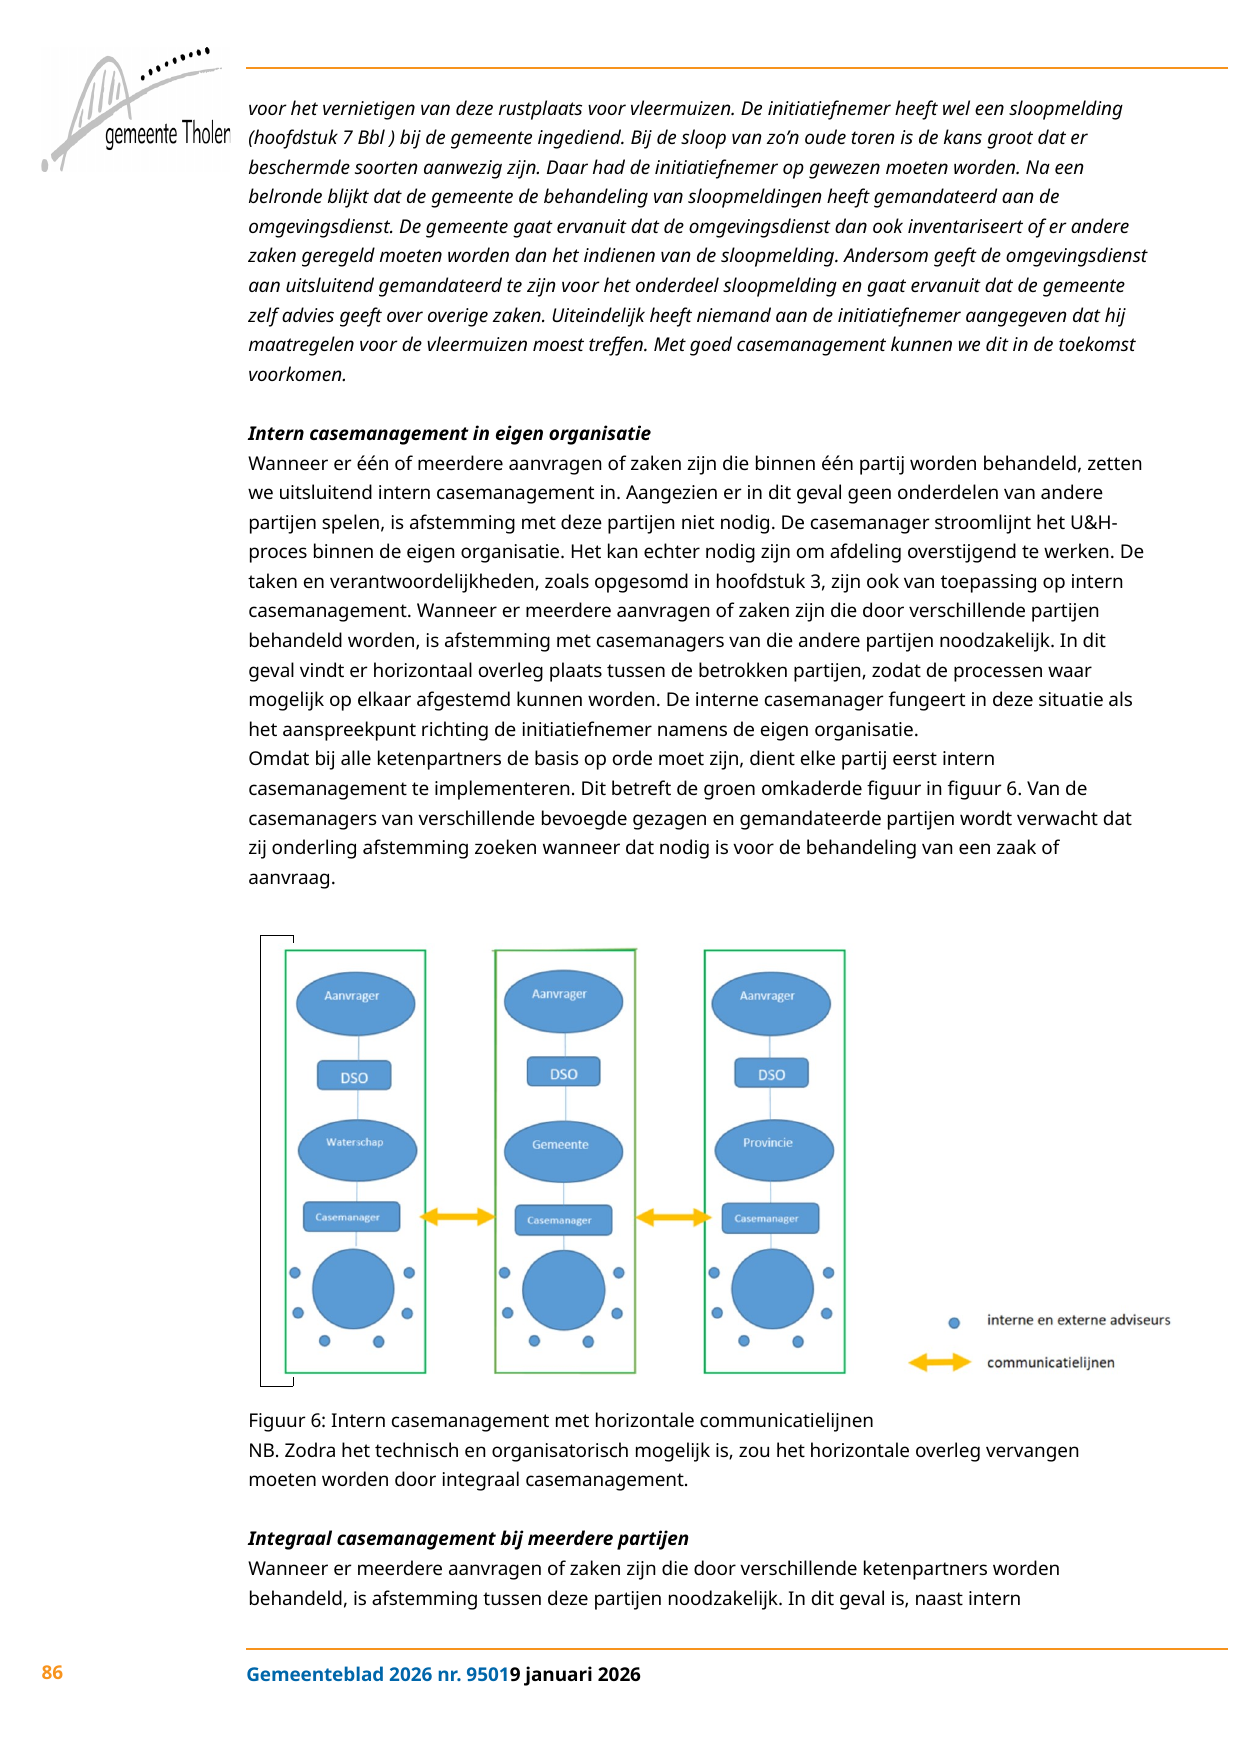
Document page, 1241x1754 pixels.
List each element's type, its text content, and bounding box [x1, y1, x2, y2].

picture [268, 943, 1173, 1377]
text Wanneer er meerdere aanvragen of zaken zijn die door verschillende ketenpartners worden behandeld, is afstemming tussen deze partijen noodzakelijk. In dit geval is, naast intern [248, 1555, 1152, 1611]
text voor het vernietigen van deze rustplaats voor vleermuizen. De initiatiefnemer heeft wel een sloopmelding (hoofdstuk 7 Bbl ) bij de gemeente ingediend. Bij de sloop van zo’n oude toren is de kans groot dat er beschermde soorten aanwezig zijn. Daar had de initiatiefnemer op gewezen moeten worden. Na een belronde blijkt dat de gemeente de behandeling van sloopmeldingen heeft gemandateerd aan de omgevingsdienst. De gemeente gaat ervanuit dat de omgevingsdienst dan ook inventariseert of er andere zaken geregeld moeten worden dan het indienen van de sloopmelding. Andersom geeft de omgevingsdienst aan uitsluitend gemandateerd te zijn voor het onderdeel sloopmelding en gaat ervanuit dat de gemeente zelf advies geeft over overige zaken. Uiteindelijk heeft niemand aan de initiatiefnemer aangegeven dat hij maatregelen voor de vleermuizen moest treffen. Met goed casemanagement kunnen we dit in de toekomst voorkomen. [248, 95, 1152, 387]
text Integraal casemanagement bij meerdere partijen [248, 1526, 1152, 1551]
text Wanneer er één of meerdere aanvragen of zaken zijn die binnen één partij worden behandeld, zetten we uitsluitend intern casemanagement in. Aangezien er in dit geval geen onderdelen van andere partijen spelen, is afstemming met deze partijen niet nodig. De casemanager stroomlijnt het U&H-proces binnen de eigen organisatie. Het kan echter nodig zijn om afdeling overstijgend te werken. De taken en verantwoordelijkheden, zoals opgesomd in hoofdstuk 3, zijn ook van toepassing op intern casemanagement. Wanneer er meerdere aanvragen of zaken zijn die door verschillende partijen behandeld worden, is afstemming met casemanagers van die andere partijen noodzakelijk. In dit geval vindt er horizontaal overleg plaats tussen de betrokken partijen, zodat de processen waar mogelijk op elkaar afgestemd kunnen worden. De interne casemanager fungeert in deze situatie als het aanspreekpunt richting de initiatiefnemer namens de eigen organisatie. [248, 450, 1152, 742]
picture [41, 47, 231, 172]
text Omdat bij alle ketenpartners de basis op orde moet zijn, dient elke partij eerst intern casemanagement te implementeren. Dit betreft de groen omkaderde figuur in figuur 6. Van de casemanagers van verschillende bevoegde gezagen en gemandateerde partijen wordt verwacht dat zij onderling afstemming zoeken wanneer dat nodig is voor de behandeling van een zaak of aanvraag. [248, 746, 1152, 890]
text Figuur 6: Intern casemanagement met horizontale communicatielijnen [248, 1407, 1152, 1433]
text NB. Zodra het technisch en organisatorisch mogelijk is, zou het horizontale overleg vervangen moeten worden door integraal casemanagement. [248, 1437, 1152, 1492]
text Intern casemanagement in eigen organisatie [248, 420, 1152, 446]
